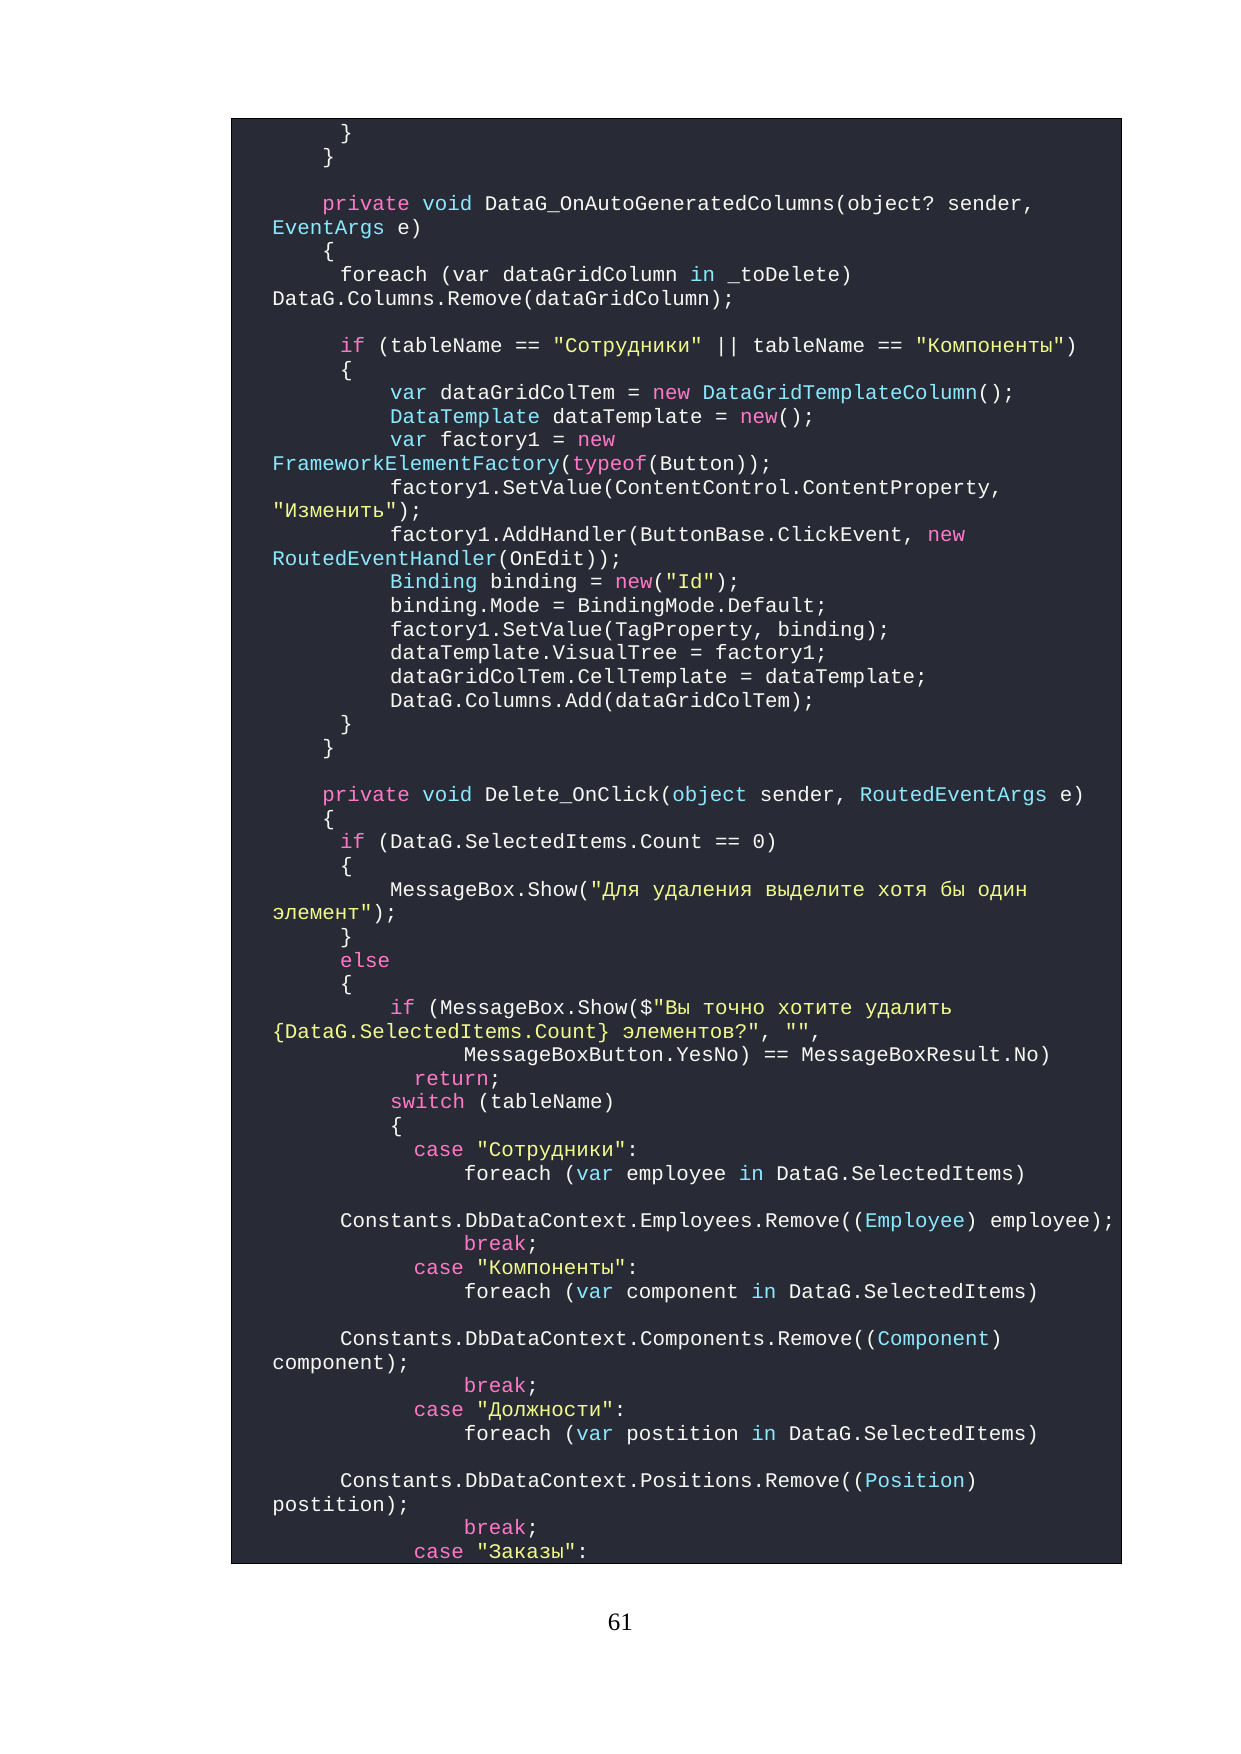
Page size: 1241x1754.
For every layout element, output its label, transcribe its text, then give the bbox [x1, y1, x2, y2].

list { [232, 236, 1121, 260]
list DataTemplate dataTemplate = new(); [232, 402, 1121, 426]
list MessageBoxButton.YesNo) == MessageBoxResult.No) [232, 1040, 1121, 1064]
list else [232, 946, 1121, 969]
list Constants.DbDataContext.Employees.Remove((Employee) employee); [232, 1182, 1121, 1229]
list foreach (var employee in DataG.SelectedItems) [232, 1158, 1121, 1182]
list switch (tableName) [232, 1088, 1121, 1111]
list Constants.DbDataContext.Positions.Remove((Position) postition); [232, 1442, 1121, 1513]
list } [232, 922, 1121, 946]
list foreach (var postition in DataG.SelectedItems) [232, 1419, 1121, 1442]
list { [232, 1111, 1121, 1135]
list var dataGridColTem = new DataGridTemplateColumn(); [232, 378, 1121, 402]
list } [232, 119, 1121, 142]
list dataGridColTem.CellTemplate = dataTemplate; [232, 662, 1121, 686]
list if (MessageBox.Show($"Вы точно хотите удалить {DataG.SelectedItems.Count} элементов?", "", [232, 993, 1121, 1040]
list case "Должности": [232, 1395, 1121, 1419]
list break; [232, 1229, 1121, 1253]
list } [232, 733, 1121, 757]
list factory1.SetValue(ContentControl.ContentProperty, "Изменить"); [232, 473, 1121, 520]
list dataTemplate.VisualTree = factory1; [232, 638, 1121, 662]
list { [232, 969, 1121, 993]
list foreach (var component in DataG.SelectedItems) [232, 1277, 1121, 1300]
list binding.Mode = BindingMode.Default; [232, 591, 1121, 615]
list case "Заказы": [232, 1537, 1121, 1563]
list var factory1 = new FrameworkElementFactory(typeof(Button)); [232, 426, 1121, 473]
list { [232, 354, 1121, 378]
list private void DataG_OnAutoGeneratedColumns(object? sender, EventArgs e) [232, 189, 1121, 236]
list return; [232, 1064, 1121, 1088]
list if (tableName == "Сотрудники" || tableName == "Компоненты") [232, 331, 1121, 354]
list } [232, 142, 1121, 165]
list { [232, 804, 1121, 827]
list DataG.Columns.Add(dataGridColTem); [232, 686, 1121, 709]
list Binding binding = new("Id"); [232, 567, 1121, 591]
list } [232, 709, 1121, 733]
list Constants.DbDataContext.Components.Remove((Component) component); [232, 1300, 1121, 1371]
list private void Delete_OnClick(object sender, RoutedEventArgs e) [232, 780, 1121, 804]
list { [232, 851, 1121, 875]
list break; [232, 1371, 1121, 1395]
list foreach (var dataGridColumn in _toDelete) DataG.Columns.Remove(dataGridColumn); [232, 260, 1121, 307]
list case "Сотрудники": [232, 1135, 1121, 1158]
list factory1.AddHandler(ButtonBase.ClickEvent, new RoutedEventHandler(OnEdit)); [232, 520, 1121, 567]
list break; [232, 1513, 1121, 1537]
list MessageBox.Show("Для удаления выделите хотя бы один элемент"); [232, 875, 1121, 922]
list factory1.SetValue(TagProperty, binding); [232, 615, 1121, 638]
list if (DataG.SelectedItems.Count == 0) [232, 827, 1121, 851]
list case "Компоненты": [232, 1253, 1121, 1277]
